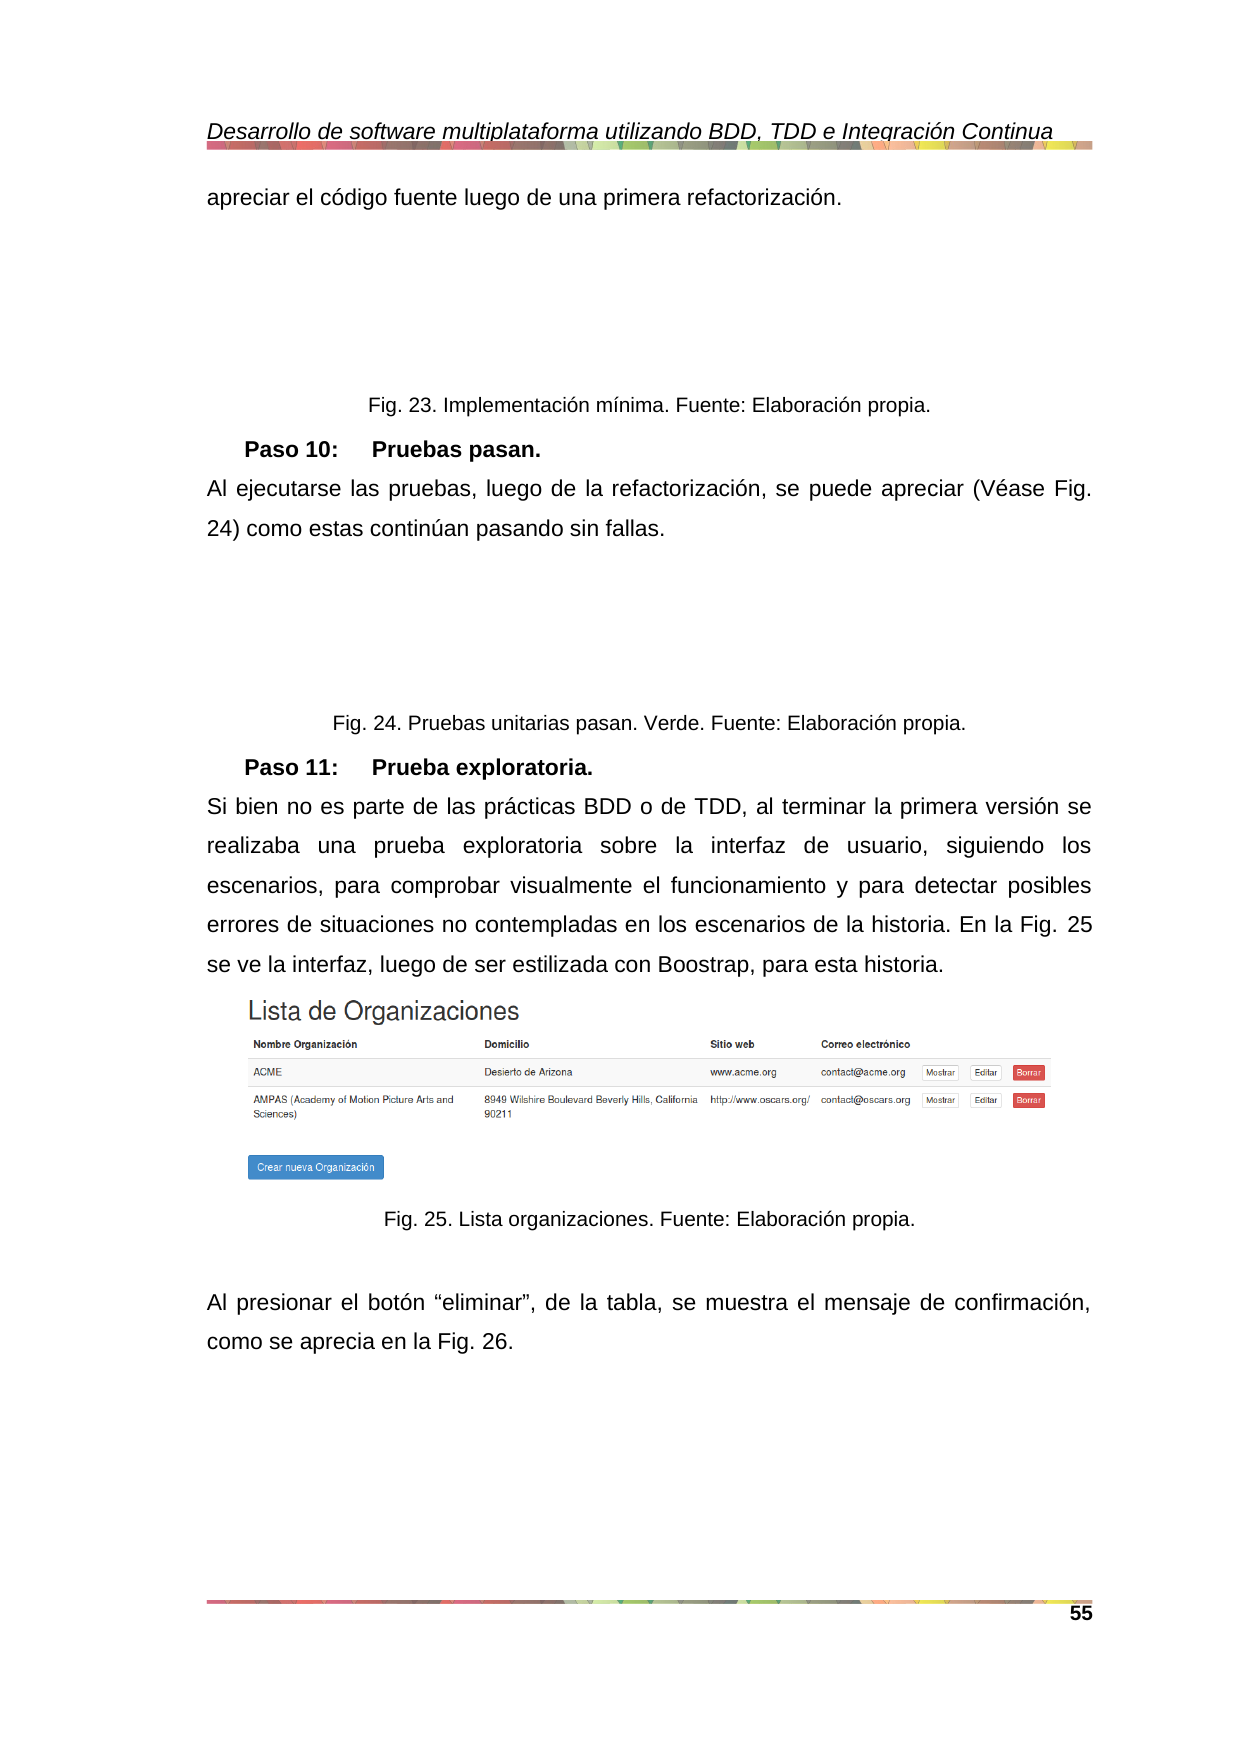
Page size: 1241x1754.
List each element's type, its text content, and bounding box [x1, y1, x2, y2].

table_cell Fig. 25. Lista organizaciones. Fuente: Elaboración propia. [207, 1189, 1093, 1249]
text apreciar el código fuente luego de una primera refactorización. [207, 184, 1093, 210]
list Pruebas pasan. [244, 436, 1093, 462]
picture [244, 996, 1055, 1184]
table_cell Fig. 24. Pruebas unitarias pasan. Verde. Fuente: Elaboración propia. [207, 693, 1093, 753]
table_header [207, 223, 1093, 375]
table_header [207, 990, 1093, 1189]
table_cell Fig. 23. Implementación mínima. Fuente: Elaboración propia. [207, 375, 1093, 436]
text Si bien no es parte de las prácticas BDD o de TDD, al terminar la primera versión se realizaba una prueba exploratoria sobre la interfaz de usuario, siguiendo los escenarios, para comprobar visualmente el funcionamiento y para detectar posibles errores de situaciones no contempladas en los escenarios de la historia. En la Fig. 25 se ve la interfaz, luego de ser estilizada con Boostrap, para esta historia. [207, 793, 1093, 977]
text Al ejecutarse las pruebas, luego de la refactorización, se puede apreciar (Véase Fig. 24) como estas continúan pasando sin fallas. [207, 475, 1093, 541]
list Prueba exploratoria. [244, 753, 1093, 780]
table_header [207, 554, 1093, 693]
text Al presionar el botón “eliminar”, de la tabla, se muestra el mensaje de confirmación, como se aprecia en la Fig. 26. [207, 1289, 1093, 1355]
